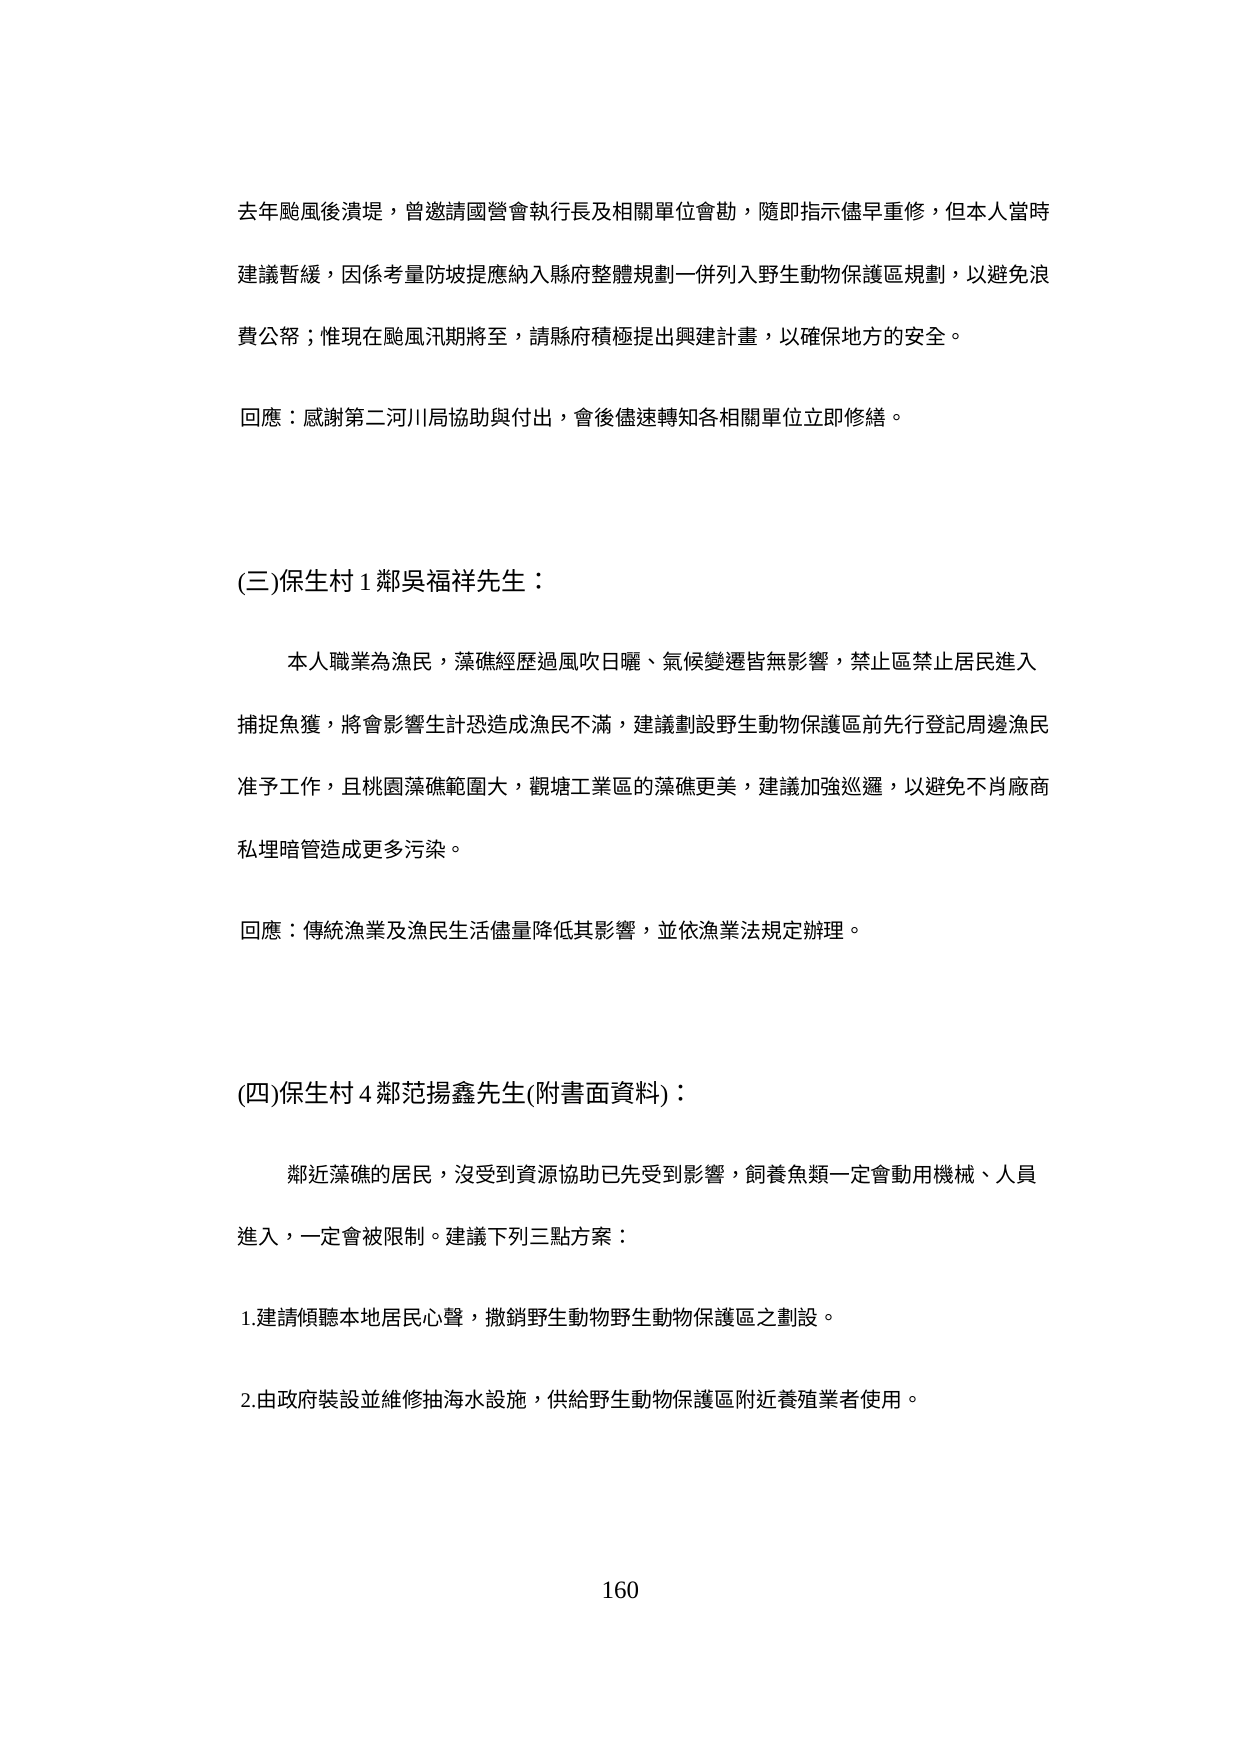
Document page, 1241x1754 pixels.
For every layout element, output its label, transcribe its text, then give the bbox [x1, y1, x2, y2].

text 回應：傳統漁業及漁民生活儘量降低其影響，並依漁業法規定辦理。 [240, 888, 1053, 950]
text (三)保生村1鄰吳福祥先生： [237, 538, 1053, 600]
text 鄰近藻礁的居民，沒受到資源協助已先受到影響，飼養魚類一定會動用機械、人員進入，一定會被限制。建議下列三點方案： [237, 1131, 1053, 1256]
text 1.建請傾聽本地居民心聲，撒銷野生動物野生動物保護區之劃設。 [240, 1275, 1053, 1338]
text (四)保生村4鄰范揚鑫先生(附書面資料)： [237, 1050, 1053, 1113]
text 去年颱風後潰堤，曾邀請國營會執行長及相關單位會勘，隨即指示儘早重修，但本人當時建議暫緩，因係考量防坡提應納入縣府整體規劃一併列入野生動物保護區規劃，以避免浪費公帑；惟現在颱風汛期將至，請縣府積極提出興建計畫，以確保地方的安全。 [237, 169, 1053, 356]
text 回應：感謝第二河川局協助與付出，會後儘速轉知各相關單位立即修繕。 [240, 375, 1053, 438]
text 2.由政府裝設並維修抽海水設施，供給野生動物保護區附近養殖業者使用。 [240, 1356, 1053, 1419]
text 本人職業為漁民，藻礁經歷過風吹日曬、氣候變遷皆無影響，禁止區禁止居民進入捕捉魚獲，將會影響生計恐造成漁民不滿，建議劃設野生動物保護區前先行登記周邊漁民准予工作，且桃園藻礁範圍大，觀塘工業區的藻礁更美，建議加強巡邏，以避免不肖廠商私埋暗管造成更多污染。 [237, 619, 1053, 869]
